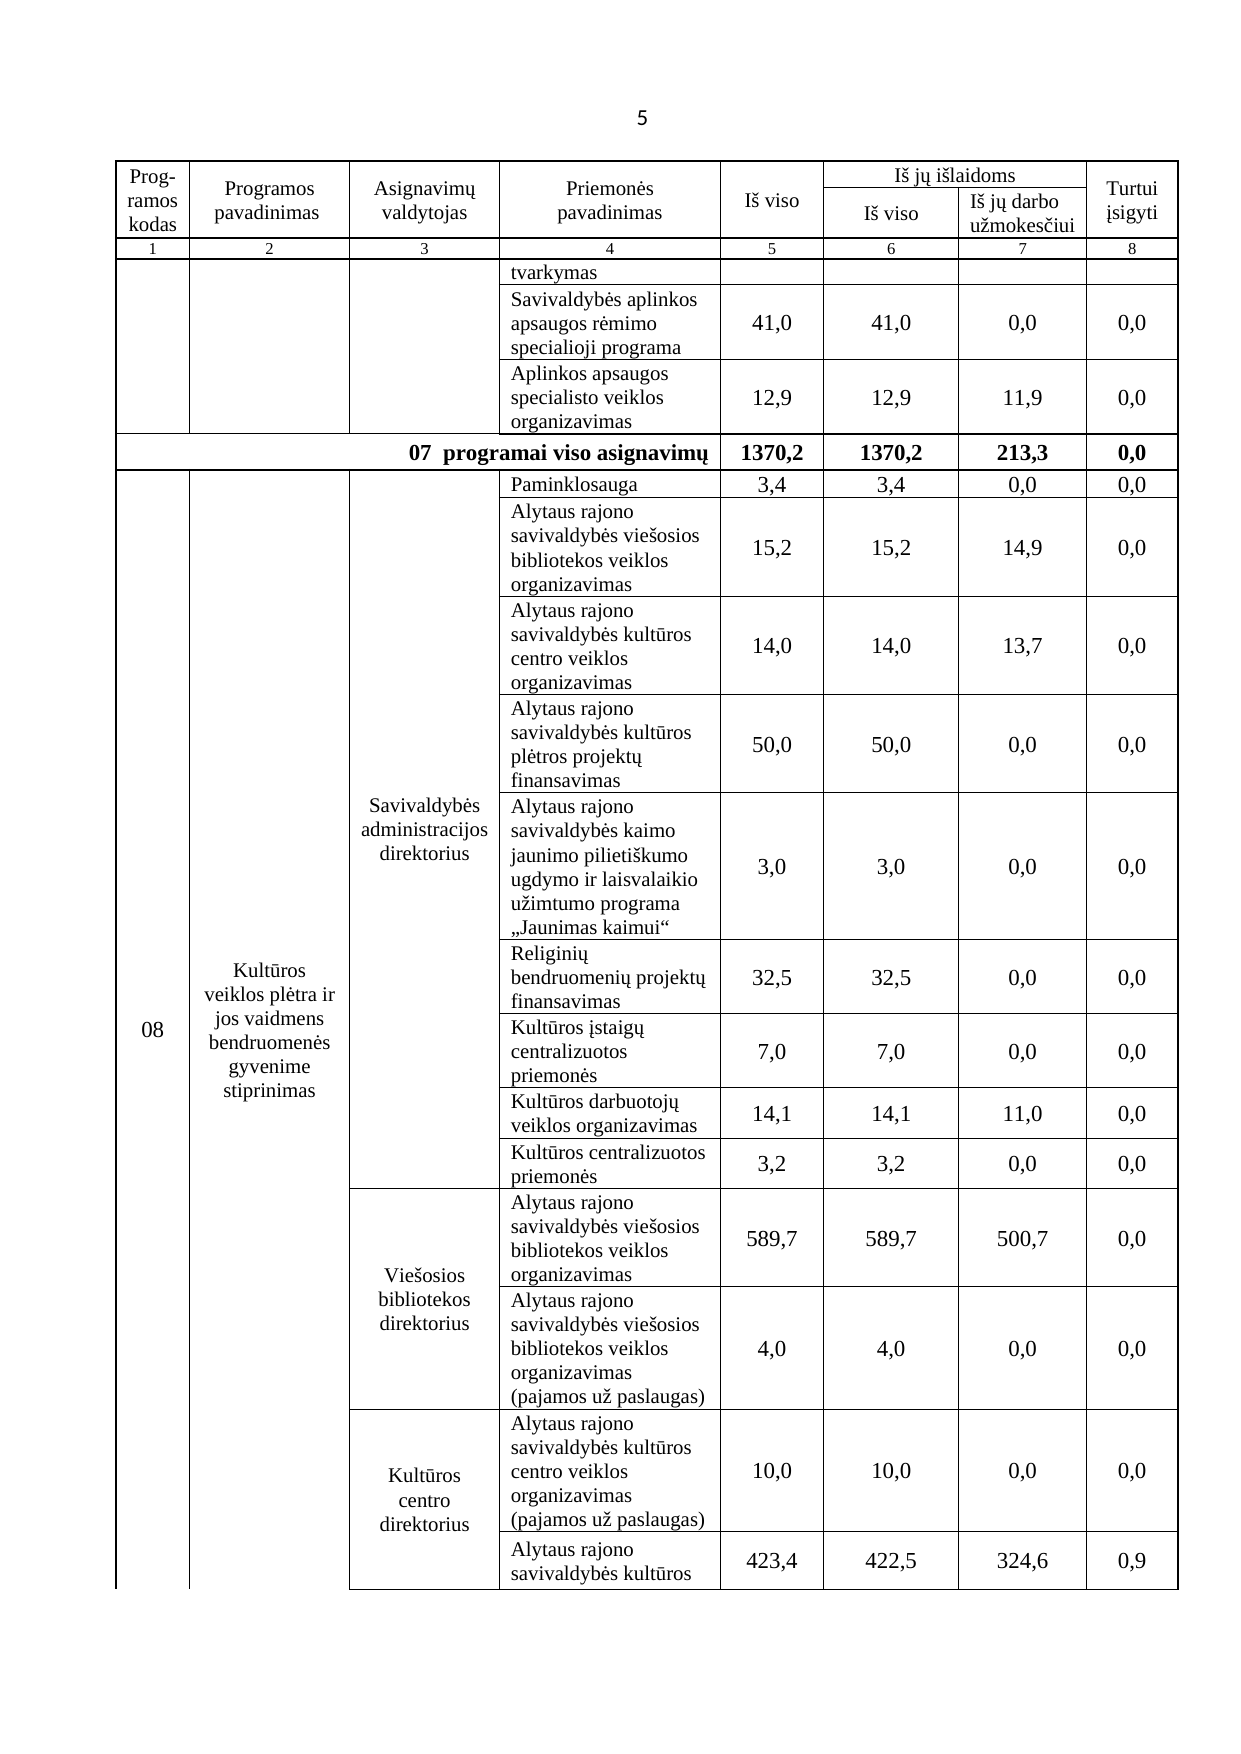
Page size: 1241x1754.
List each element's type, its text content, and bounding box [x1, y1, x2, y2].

table_cell 3,0 [721, 793, 823, 939]
table_cell 0,0 [1087, 940, 1177, 1013]
table_cell 324,6 [959, 1532, 1086, 1589]
table_cell 11,0 [959, 1088, 1086, 1137]
table_cell 3 [350, 239, 499, 258]
table_cell Alytaus rajono savivaldybės kultūros [500, 1532, 720, 1589]
table_header Priemonės pavadinimas [500, 162, 720, 237]
table_cell [959, 260, 1086, 284]
table_cell Kultūros veiklos plėtra ir jos vaidmens bendruomenės gyvenime stiprinimas [190, 471, 349, 1589]
table_cell Savivaldybės administracijos direktorius [350, 471, 499, 1188]
table_cell Viešosios bibliotekos direktorius [350, 1189, 499, 1408]
table_cell [350, 260, 499, 433]
table_cell Alytaus rajono savivaldybės viešosios bibliotekos veiklos organizavimas (pajamos už paslaugas) [500, 1287, 720, 1408]
table_cell 0,0 [959, 285, 1086, 359]
table_cell Alytaus rajono savivaldybės kultūros centro veiklos organizavimas (pajamos už paslaugas) [500, 1410, 720, 1531]
table_cell 3,2 [721, 1139, 823, 1188]
table_cell Alytaus rajono savivaldybės viešosios bibliotekos veiklos organizavimas [500, 1189, 720, 1286]
table_cell 3,0 [824, 793, 958, 939]
table_cell 4 [500, 239, 720, 258]
table_cell 589,7 [721, 1189, 823, 1286]
table_cell Kultūros centro direktorius [350, 1410, 499, 1589]
table_cell 0,0 [1087, 1287, 1177, 1408]
table_cell 11,9 [959, 360, 1086, 433]
table_cell 423,4 [721, 1532, 823, 1589]
table_header Turtui įsigyti [1087, 162, 1177, 237]
table_cell 14,9 [959, 498, 1086, 596]
table_cell 0,0 [1087, 1139, 1177, 1188]
table_cell Alytaus rajono savivaldybės kaimo jaunimo pilietiškumo ugdymo ir laisvalaikio užimtumo programa „Jaunimas kaimui“ [500, 793, 720, 939]
table_cell Alytaus rajono savivaldybės viešosios bibliotekos veiklos organizavimas [500, 498, 720, 596]
table_cell 3,4 [824, 471, 958, 497]
table_cell 14,1 [721, 1088, 823, 1137]
table_cell 3,2 [824, 1139, 958, 1188]
table_cell 4,0 [721, 1287, 823, 1408]
table_cell 0,0 [959, 793, 1086, 939]
table_cell 0,0 [1087, 498, 1177, 596]
table_cell Paminklosauga [500, 471, 720, 497]
table_cell 0,0 [1087, 285, 1177, 359]
table_header Asignavimų valdytojas [350, 162, 499, 237]
table_cell 14,0 [721, 597, 823, 694]
table_cell 15,2 [721, 498, 823, 596]
table_header Programos pavadinimas [190, 162, 349, 237]
table_cell Iš viso [824, 188, 958, 237]
table_cell 0,0 [959, 1410, 1086, 1531]
table_cell 0,0 [1087, 1189, 1177, 1286]
table_cell [721, 260, 823, 284]
table_cell 0,0 [959, 1014, 1086, 1087]
table_cell 500,7 [959, 1189, 1086, 1286]
table_cell 3,4 [721, 471, 823, 497]
table_cell [117, 260, 189, 433]
table_cell 0,0 [1087, 597, 1177, 694]
table_cell 0,0 [1087, 435, 1177, 469]
table_cell Savivaldybės aplinkos apsaugos rėmimo specialioji programa [500, 285, 720, 359]
table_cell 1 [117, 239, 189, 258]
table_cell 0,0 [959, 1287, 1086, 1408]
table_cell 7,0 [824, 1014, 958, 1087]
table_cell [1087, 260, 1177, 284]
table_cell 0,0 [1087, 793, 1177, 939]
table_cell 50,0 [721, 695, 823, 792]
table_cell 0,0 [959, 695, 1086, 792]
table_cell 41,0 [721, 285, 823, 359]
table_cell Iš jų darbo užmokesčiui [959, 188, 1086, 237]
table_cell 589,7 [824, 1189, 958, 1286]
table_cell 1370,2 [721, 435, 823, 469]
table_cell 32,5 [824, 940, 958, 1013]
table_cell Kultūros darbuotojų veiklos organizavimas [500, 1088, 720, 1137]
table_cell 12,9 [721, 360, 823, 433]
table_cell 213,3 [959, 435, 1086, 469]
table_cell [824, 260, 958, 284]
table_cell 5 [721, 239, 823, 258]
table_cell 0,0 [1087, 1014, 1177, 1087]
table_cell 10,0 [721, 1410, 823, 1531]
table_cell 0,0 [1087, 471, 1177, 497]
table_cell Kultūros centralizuotos priemonės [500, 1139, 720, 1188]
table_cell 50,0 [824, 695, 958, 792]
table_header Prog-ramos kodas [117, 162, 189, 237]
table_cell [190, 260, 349, 433]
table_cell 0,9 [1087, 1532, 1177, 1589]
table_cell 15,2 [824, 498, 958, 596]
table_cell 10,0 [824, 1410, 958, 1531]
table_cell 12,9 [824, 360, 958, 433]
table_cell 7 [959, 239, 1086, 258]
table_cell 422,5 [824, 1532, 958, 1589]
table_cell 07 programai viso asignavimų [117, 434, 720, 469]
table_cell 0,0 [959, 940, 1086, 1013]
table_cell 14,1 [824, 1088, 958, 1137]
table_cell tvarkymas [500, 260, 720, 284]
table_cell Kultūros įstaigų centralizuotos priemonės [500, 1014, 720, 1087]
table_header Iš viso [721, 162, 823, 237]
table_cell Aplinkos apsaugos specialisto veiklos organizavimas [500, 360, 720, 433]
table_cell 2 [190, 239, 349, 258]
table_cell 13,7 [959, 597, 1086, 694]
table_cell 08 [117, 471, 189, 1589]
table_cell 8 [1087, 239, 1177, 258]
table_cell 0,0 [1087, 1088, 1177, 1137]
table_cell 41,0 [824, 285, 958, 359]
table_cell 0,0 [1087, 360, 1177, 433]
table_cell 0,0 [1087, 695, 1177, 792]
table_cell Religinių bendruomenių projektų finansavimas [500, 940, 720, 1013]
table_cell Alytaus rajono savivaldybės kultūros plėtros projektų finansavimas [500, 695, 720, 792]
table_cell Alytaus rajono savivaldybės kultūros centro veiklos organizavimas [500, 597, 720, 694]
table_cell 6 [824, 239, 958, 258]
table_cell 0,0 [959, 471, 1086, 497]
table_cell 7,0 [721, 1014, 823, 1087]
table_cell 14,0 [824, 597, 958, 694]
table_cell 4,0 [824, 1287, 958, 1408]
table_cell 1370,2 [824, 435, 958, 469]
table_cell 32,5 [721, 940, 823, 1013]
table_cell 0,0 [959, 1139, 1086, 1188]
table_header Iš jų išlaidoms [824, 162, 1086, 187]
table_cell 0,0 [1087, 1410, 1177, 1531]
